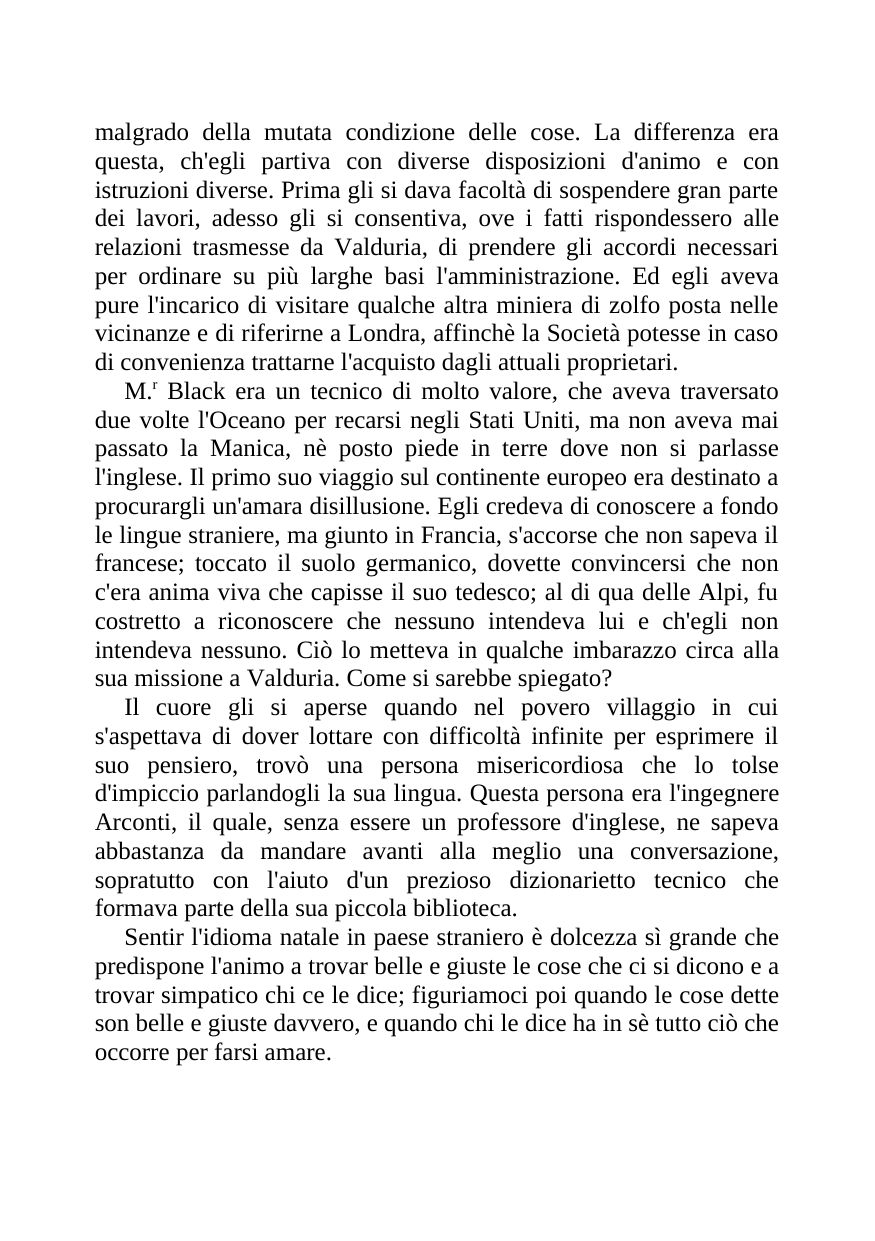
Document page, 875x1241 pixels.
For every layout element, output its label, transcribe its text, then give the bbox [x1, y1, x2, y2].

text Il cuore gli si aperse quando nel povero villaggio in cui s'aspettava di dover lottare con difficoltà infinite per esprimere il suo pensiero, trovò una persona misericordiosa che lo tolse d'impiccio parlandogli la sua lingua. Questa persona era l'ingegnere Arconti, il quale, senza essere un professore d'inglese, ne sapeva abbastanza da mandare avanti alla meglio una conversazione, sopratutto con l'aiuto d'un prezioso dizionarietto tecnico che formava parte della sua piccola biblioteca. [94, 692, 779, 922]
text Sentir l'idioma natale in paese straniero è dolcezza sì grande che predispone l'animo a trovar belle e giuste le cose che ci si dicono e a trovar simpatico chi ce le dice; figuriamoci poi quando le cose dette son belle e giuste davvero, e quando chi le dice ha in sè tutto ciò che occorre per farsi amare. [94, 922, 779, 1066]
text M.r Black era un tecnico di molto valore, che aveva traversato due volte l'Oceano per recarsi negli Stati Uniti, ma non aveva mai passato la Manica, nè posto piede in terre dove non si parlasse l'inglese. Il primo suo viaggio sul continente europeo era destinato a procurargli un'amara disillusione. Egli credeva di conoscere a fondo le lingue straniere, ma giunto in Francia, s'accorse che non sapeva il francese; toccato il suolo germanico, dovette convincersi che non c'era anima viva che capisse il suo tedesco; al di qua delle Alpi, fu costretto a riconoscere che nessuno intendeva lui e ch'egli non intendeva nessuno. Ciò lo metteva in qualche imbarazzo circa alla sua missione a Valduria. Come si sarebbe spiegato? [94, 376, 779, 692]
text malgrado della mutata condizione delle cose. La differenza era questa, ch'egli partiva con diverse disposizioni d'animo e con istruzioni diverse. Prima gli si dava facoltà di sospendere gran parte dei lavori, adesso gli si consentiva, ove i fatti rispondessero alle relazioni trasmesse da Valduria, di prendere gli accordi necessari per ordinare su più larghe basi l'amministrazione. Ed egli aveva pure l'incarico di visitare qualche altra miniera di zolfo posta nelle vicinanze e di riferirne a Londra, affinchè la Società potesse in caso di convenienza trattarne l'acquisto dagli attuali proprietari. [94, 117, 779, 376]
